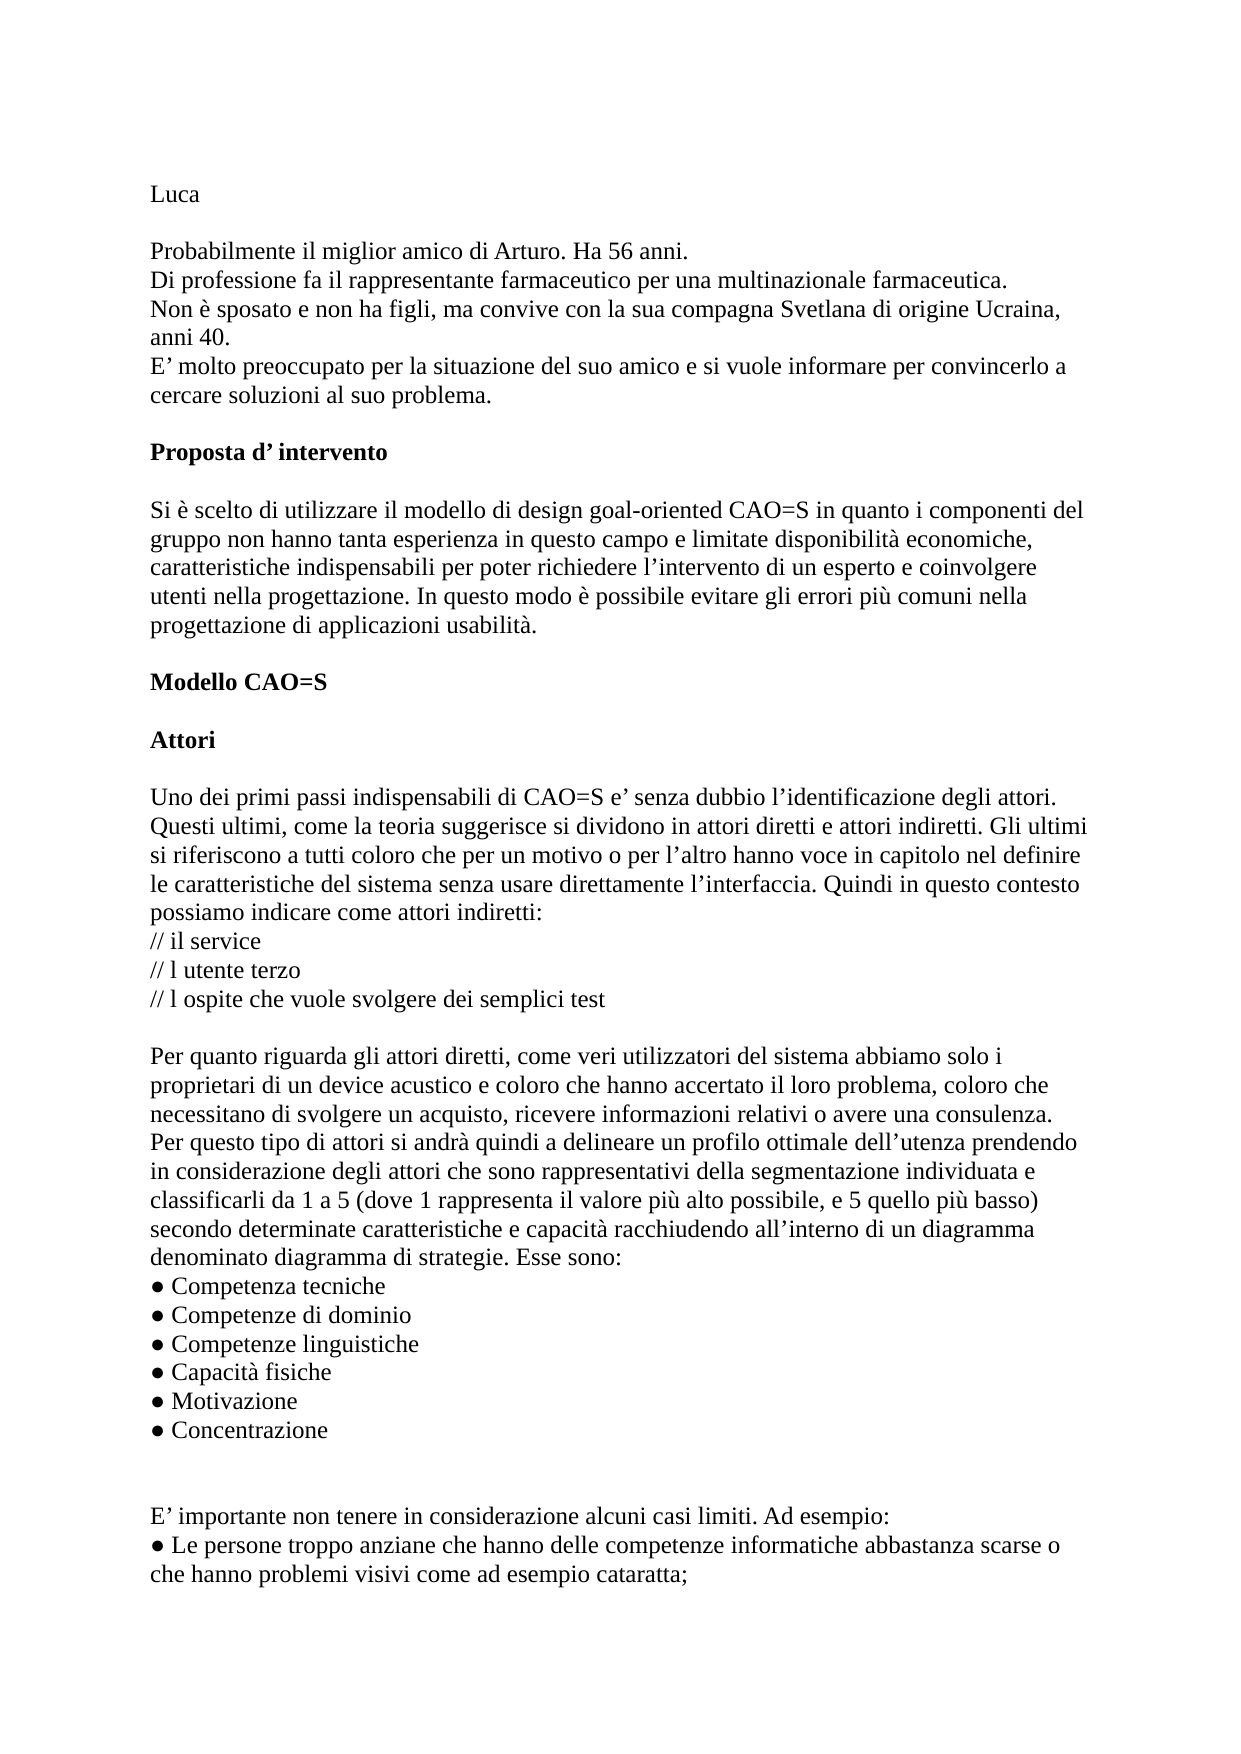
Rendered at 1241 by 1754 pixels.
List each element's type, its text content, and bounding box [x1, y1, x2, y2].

text Di professione fa il rappresentante farmaceutico per una multinazionale farmaceutica. [150, 265, 1090, 294]
text Probabilmente il miglior amico di Arturo. Ha 56 anni. [150, 236, 1090, 265]
text Proposta d’ intervento [150, 437, 1090, 466]
text Modello CAO=S [150, 667, 1090, 696]
text // l utente terzo [150, 955, 1090, 984]
text ● Motivazione [150, 1386, 1090, 1415]
text ● Capacità fisiche [150, 1357, 1090, 1386]
text E’ importante non tenere in considerazione alcuni casi limiti. Ad esempio: [150, 1501, 1090, 1530]
text Attori [150, 725, 1090, 754]
text Luca [150, 179, 1090, 207]
text Per questo tipo di attori si andrà quindi a delineare un profilo ottimale dell’utenza prendendo in considerazione degli attori che sono rappresentativi della segmentazione individuata e classificarli da 1 a 5 (dove 1 rappresenta il valore più alto possibile, e 5 quello più basso) secondo determinate caratteristiche e capacità racchiudendo all’interno di un diagramma denominato diagramma di strategie. Esse sono: [150, 1127, 1090, 1271]
text ● Competenze di dominio [150, 1300, 1090, 1329]
text E’ molto preoccupato per la situazione del suo amico e si vuole informare per convincerlo a cercare soluzioni al suo problema. [150, 351, 1090, 409]
text Non è sposato e non ha figli, ma convive con la sua compagna Svetlana di origine Ucraina, anni 40. [150, 294, 1090, 351]
text ● Le persone troppo anziane che hanno delle competenze informatiche abbastanza scarse o che hanno problemi visivi come ad esempio cataratta; [150, 1530, 1090, 1587]
text Si è scelto di utilizzare il modello di design goal-oriented CAO=S in quanto i componenti del gruppo non hanno tanta esperienza in questo campo e limitate disponibilità economiche, caratteristiche indispensabili per poter richiedere l’intervento di un esperto e coinvolgere utenti nella progettazione. In questo modo è possibile evitare gli errori più comuni nella progettazione di applicazioni usabilità. [150, 495, 1090, 639]
text Per quanto riguarda gli attori diretti, come veri utilizzatori del sistema abbiamo solo i proprietari di un device acustico e coloro che hanno accertato il loro problema, coloro che necessitano di svolgere un acquisto, ricevere informazioni relativi o avere una consulenza. [150, 1041, 1090, 1127]
text // il service [150, 926, 1090, 955]
text // l ospite che vuole svolgere dei semplici test [150, 984, 1090, 1012]
text ● Competenza tecniche [150, 1271, 1090, 1300]
text ● Competenze linguistiche [150, 1329, 1090, 1357]
text ● Concentrazione [150, 1415, 1090, 1444]
text Uno dei primi passi indispensabili di CAO=S e’ senza dubbio l’identificazione degli attori. Questi ultimi, come la teoria suggerisce si dividono in attori diretti e attori indiretti. Gli ultimi si riferiscono a tutti coloro che per un motivo o per l’altro hanno voce in capitolo nel definire le caratteristiche del sistema senza usare direttamente l’interfaccia. Quindi in questo contesto possiamo indicare come attori indiretti: [150, 782, 1090, 926]
